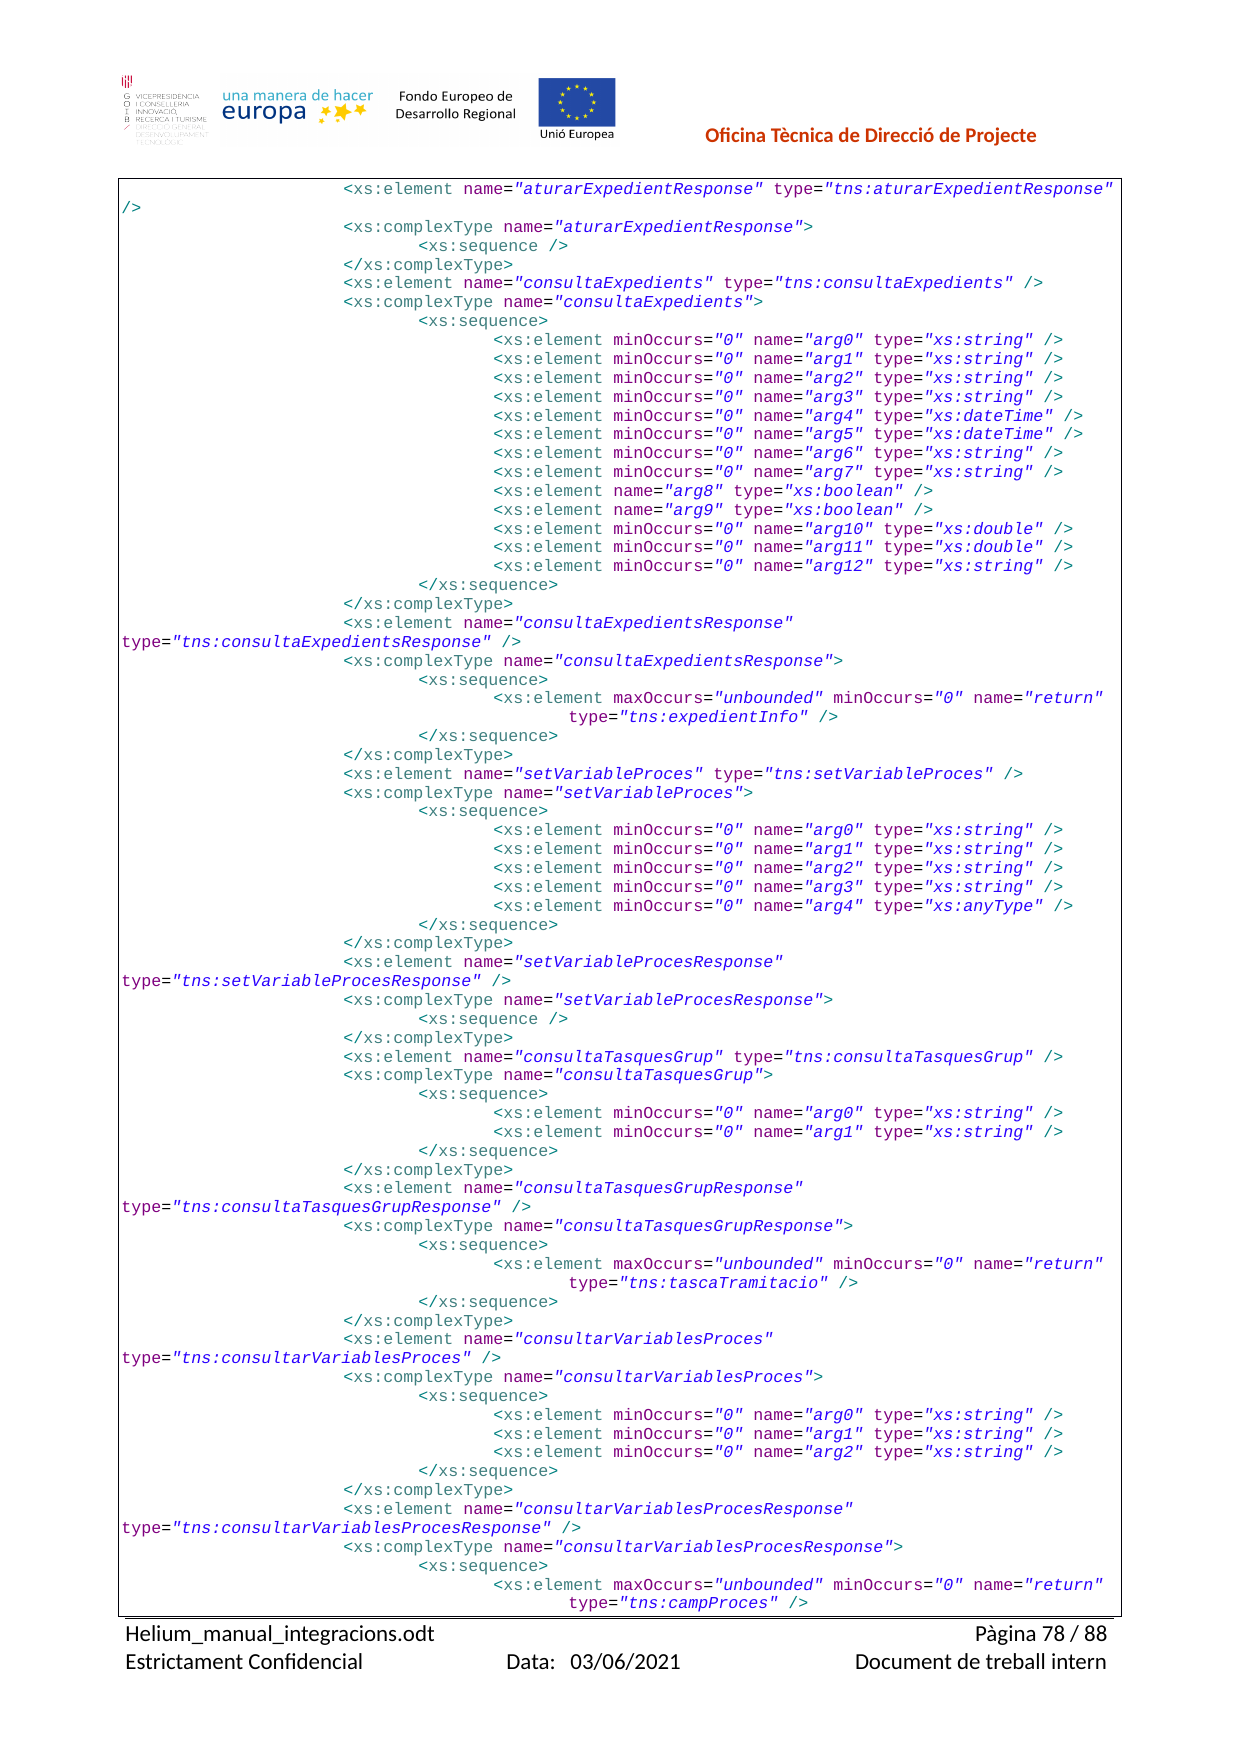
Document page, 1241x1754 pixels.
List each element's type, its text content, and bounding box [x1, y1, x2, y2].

text <xs:element minOccurs="0" name="arg1" type="xs:string" /> [119, 838, 1121, 856]
text <xs:sequence /> [119, 1007, 1121, 1026]
text <xs:sequence /> [119, 234, 1121, 253]
text <xs:sequence> [119, 310, 1121, 328]
text <xs:element name="setVariableProcesResponse" type="tns:setVariableProcesResponse" /> [119, 951, 1121, 988]
text <xs:element minOccurs="0" name="arg3" type="xs:string" /> [119, 875, 1121, 894]
text </xs:complexType> [119, 932, 1121, 951]
text </xs:sequence> [119, 913, 1121, 932]
text <xs:element name="consultaExpedientsResponse" type="tns:consultaExpedientsResponse" /> [119, 611, 1121, 649]
text <xs:element minOccurs="0" name="arg12" type="xs:string" /> [119, 555, 1121, 574]
text <xs:element minOccurs="0" name="arg1" type="xs:string" /> [119, 347, 1121, 366]
picture [219, 73, 621, 147]
text </xs:complexType> [119, 592, 1121, 611]
text </xs:sequence> [119, 1460, 1121, 1479]
text <xs:element minOccurs="0" name="arg0" type="xs:string" /> [119, 328, 1121, 347]
text <xs:element name="arg9" type="xs:boolean" /> [119, 498, 1121, 517]
text <xs:complexType name="consultaTasquesGrup"> [119, 1064, 1121, 1083]
text </xs:sequence> [119, 574, 1121, 592]
text </xs:complexType> [119, 253, 1121, 272]
text <xs:element name="consultaExpedients" type="tns:consultaExpedients" /> [119, 272, 1121, 291]
text <xs:element minOccurs="0" name="arg1" type="xs:string" /> [119, 1120, 1121, 1139]
text <xs:element maxOccurs="unbounded" minOccurs="0" name="return" [119, 687, 1121, 706]
text <xs:element name="setVariableProces" type="tns:setVariableProces" /> [119, 762, 1121, 781]
text <xs:element name="consultaTasquesGrupResponse" type="tns:consultaTasquesGrupResponse" /> [119, 1177, 1121, 1215]
text <xs:complexType name="consultaExpedients"> [119, 291, 1121, 310]
text <xs:sequence> [119, 668, 1121, 687]
text <xs:complexType name="consultaExpedientsResponse"> [119, 649, 1121, 668]
text <xs:element minOccurs="0" name="arg4" type="xs:anyType" /> [119, 894, 1121, 913]
text <xs:element name="arg8" type="xs:boolean" /> [119, 479, 1121, 498]
text <xs:sequence> [119, 1083, 1121, 1102]
text type="tns:tascaTramitacio" /> [119, 1271, 1121, 1290]
text <xs:element minOccurs="0" name="arg10" type="xs:double" /> [119, 517, 1121, 536]
text <xs:element minOccurs="0" name="arg7" type="xs:string" /> [119, 461, 1121, 479]
text <xs:element maxOccurs="unbounded" minOccurs="0" name="return" [119, 1573, 1121, 1592]
text <xs:complexType name="setVariableProces"> [119, 781, 1121, 800]
text </xs:complexType> [119, 1026, 1121, 1045]
text type="tns:campProces" /> [119, 1592, 1121, 1616]
text </xs:sequence> [119, 1290, 1121, 1309]
text <xs:element minOccurs="0" name="arg3" type="xs:string" /> [119, 385, 1121, 404]
text <xs:complexType name="consultaTasquesGrupResponse"> [119, 1215, 1121, 1233]
text <xs:sequence> [119, 1384, 1121, 1403]
text </xs:complexType> [119, 743, 1121, 762]
text <xs:element minOccurs="0" name="arg1" type="xs:string" /> [119, 1422, 1121, 1441]
picture [118, 73, 213, 147]
text <xs:complexType name="aturarExpedientResponse"> [119, 215, 1121, 234]
text <xs:element minOccurs="0" name="arg4" type="xs:dateTime" /> [119, 404, 1121, 423]
text <xs:sequence> [119, 1554, 1121, 1573]
text <xs:element minOccurs="0" name="arg5" type="xs:dateTime" /> [119, 423, 1121, 442]
text <xs:sequence> [119, 1233, 1121, 1252]
text </xs:complexType> [119, 1309, 1121, 1328]
text <xs:complexType name="setVariableProcesResponse"> [119, 988, 1121, 1007]
text </xs:complexType> [119, 1158, 1121, 1177]
text <xs:complexType name="consultarVariablesProces"> [119, 1366, 1121, 1384]
text <xs:element minOccurs="0" name="arg11" type="xs:double" /> [119, 536, 1121, 555]
text type="tns:expedientInfo" /> [119, 706, 1121, 724]
text <xs:element minOccurs="0" name="arg2" type="xs:string" /> [119, 366, 1121, 385]
text <xs:element minOccurs="0" name="arg2" type="xs:string" /> [119, 856, 1121, 875]
text <xs:sequence> [119, 800, 1121, 819]
text </xs:complexType> [119, 1479, 1121, 1497]
text <xs:element minOccurs="0" name="arg6" type="xs:string" /> [119, 442, 1121, 461]
text <xs:element minOccurs="0" name="arg0" type="xs:string" /> [119, 819, 1121, 838]
text <xs:element name="consultarVariablesProces" type="tns:consultarVariablesProces" /> [119, 1328, 1121, 1366]
text <xs:element minOccurs="0" name="arg2" type="xs:string" /> [119, 1441, 1121, 1460]
text <xs:element minOccurs="0" name="arg0" type="xs:string" /> [119, 1102, 1121, 1120]
text <xs:element name="aturarExpedientResponse" type="tns:aturarExpedientResponse" /> [119, 179, 1121, 215]
text <xs:complexType name="consultarVariablesProcesResponse"> [119, 1535, 1121, 1554]
text <xs:element maxOccurs="unbounded" minOccurs="0" name="return" [119, 1252, 1121, 1271]
text <xs:element name="consultaTasquesGrup" type="tns:consultaTasquesGrup" /> [119, 1045, 1121, 1064]
text </xs:sequence> [119, 724, 1121, 743]
text </xs:sequence> [119, 1139, 1121, 1158]
text <xs:element name="consultarVariablesProcesResponse" type="tns:consultarVariablesProcesResponse" /> [119, 1497, 1121, 1535]
text <xs:element minOccurs="0" name="arg0" type="xs:string" /> [119, 1403, 1121, 1422]
